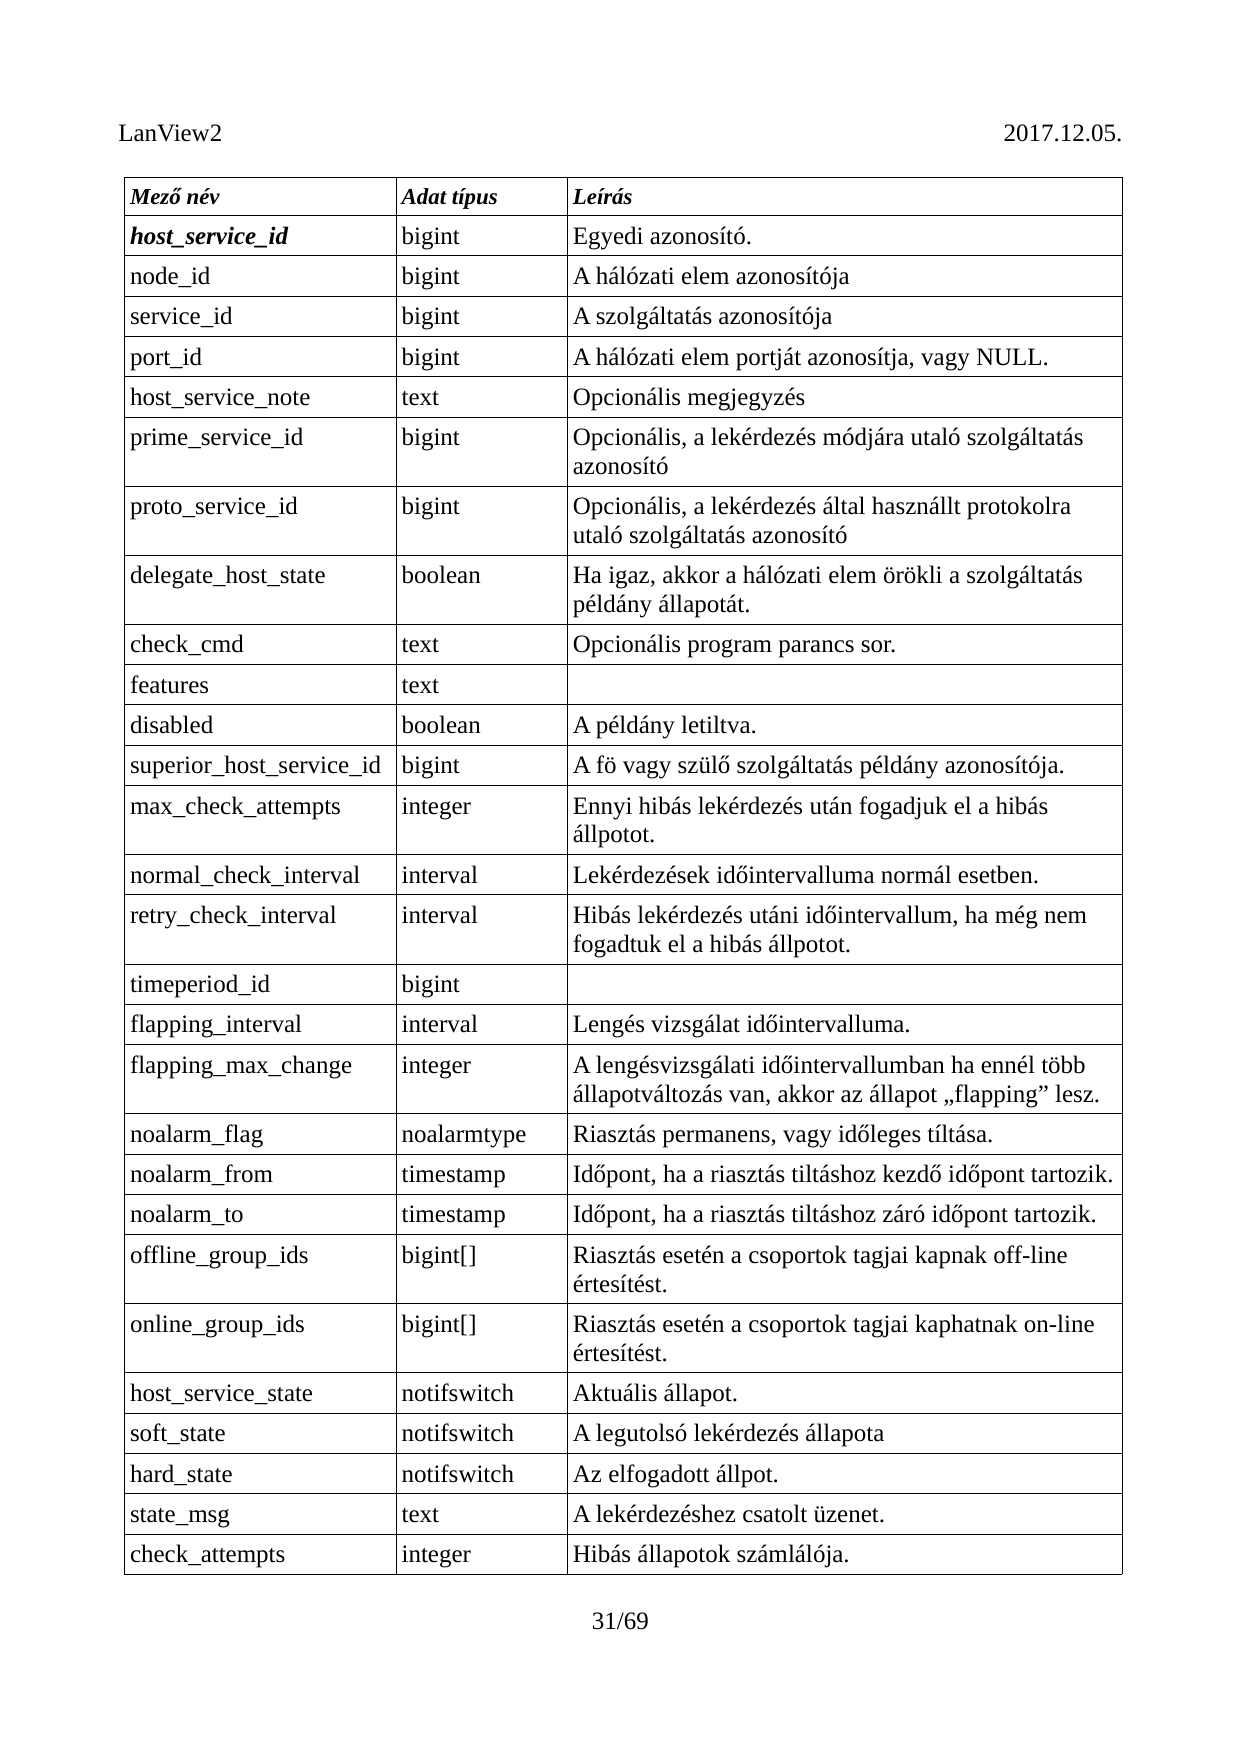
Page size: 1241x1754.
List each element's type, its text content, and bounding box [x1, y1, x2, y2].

table_cell bigint [397, 337, 567, 376]
table_cell timestamp [397, 1155, 567, 1194]
table_cell state_msg [125, 1494, 396, 1533]
table_cell Lengés vizsgálat időintervalluma. [568, 1005, 1122, 1044]
table_cell online_group_ids [125, 1304, 396, 1372]
table_cell max_check_attempts [125, 786, 396, 854]
table_cell delegate_host_state [125, 556, 396, 624]
table_cell Időpont, ha a riasztás tiltáshoz kezdő időpont tartozik. [568, 1155, 1122, 1194]
table_cell integer [397, 1045, 567, 1113]
table_cell offline_group_ids [125, 1235, 396, 1303]
table_cell A lengésvizsgálati időintervallumban ha ennél több állapotváltozás van, akkor az állapot „flapping” lesz. [568, 1045, 1122, 1113]
table_cell Hibás állapotok számlálója. [568, 1535, 1122, 1574]
table_cell boolean [397, 705, 567, 745]
table_cell flapping_interval [125, 1005, 396, 1044]
table_cell Hibás lekérdezés utáni időintervallum, ha még nem fogadtuk el a hibás állpotot. [568, 895, 1122, 963]
table_cell prime_service_id [125, 418, 396, 486]
table_cell noalarm_from [125, 1155, 396, 1194]
table_cell retry_check_interval [125, 895, 396, 963]
table_cell check_cmd [125, 625, 396, 664]
table_cell node_id [125, 256, 396, 296]
table_header Mező név [125, 178, 396, 215]
table_cell text [397, 1494, 567, 1533]
table_cell A hálózati elem azonosítója [568, 256, 1122, 296]
table_cell text [397, 665, 567, 704]
table_cell Ennyi hibás lekérdezés után fogadjuk el a hibás állpotot. [568, 786, 1122, 854]
table_cell disabled [125, 705, 396, 745]
table_cell timeperiod_id [125, 965, 396, 1004]
table_cell text [397, 377, 567, 417]
table_cell bigint[] [397, 1235, 567, 1303]
table_cell bigint [397, 216, 567, 255]
table_cell interval [397, 895, 567, 963]
table_cell A hálózati elem portját azonosítja, vagy NULL. [568, 337, 1122, 376]
table_cell host_service_note [125, 377, 396, 417]
table_cell noalarm_to [125, 1195, 396, 1234]
table_cell notifswitch [397, 1414, 567, 1453]
table_cell features [125, 665, 396, 704]
table_cell proto_service_id [125, 487, 396, 555]
table_cell Időpont, ha a riasztás tiltáshoz záró időpont tartozik. [568, 1195, 1122, 1234]
table_cell integer [397, 1535, 567, 1574]
table_cell Opcionális program parancs sor. [568, 625, 1122, 664]
table_cell noalarmtype [397, 1114, 567, 1153]
table_cell [568, 965, 1122, 1004]
table_cell A fö vagy szülő szolgáltatás példány azonosítója. [568, 746, 1122, 785]
table_header Leírás [568, 178, 1122, 215]
table_cell Riasztás esetén a csoportok tagjai kaphatnak on-line értesítést. [568, 1304, 1122, 1372]
table_cell noalarm_flag [125, 1114, 396, 1153]
table_header Adat típus [397, 178, 567, 215]
table_cell Az elfogadott állpot. [568, 1454, 1122, 1493]
table_cell superior_host_service_id [125, 746, 396, 785]
table_cell flapping_max_change [125, 1045, 396, 1113]
table_cell interval [397, 855, 567, 894]
table_cell integer [397, 786, 567, 854]
table_cell A szolgáltatás azonosítója [568, 297, 1122, 336]
table_cell bigint [397, 418, 567, 486]
table_cell interval [397, 1005, 567, 1044]
table_cell Riasztás permanens, vagy időleges tíltása. [568, 1114, 1122, 1153]
table_cell host_service_id [125, 216, 396, 255]
table_cell service_id [125, 297, 396, 336]
table_cell Aktuális állapot. [568, 1373, 1122, 1412]
table_cell bigint [397, 487, 567, 555]
table_cell Egyedi azonosító. [568, 216, 1122, 255]
table_cell A lekérdezéshez csatolt üzenet. [568, 1494, 1122, 1533]
table_cell bigint [397, 297, 567, 336]
table_cell bigint [397, 256, 567, 296]
table_cell Opcionális megjegyzés [568, 377, 1122, 417]
table_cell boolean [397, 556, 567, 624]
table_cell A példány letiltva. [568, 705, 1122, 745]
table_cell check_attempts [125, 1535, 396, 1574]
table_cell bigint[] [397, 1304, 567, 1372]
table_cell notifswitch [397, 1454, 567, 1493]
table_cell Opcionális, a lekérdezés módjára utaló szolgáltatás azonosító [568, 418, 1122, 486]
table_cell port_id [125, 337, 396, 376]
table_cell Opcionális, a lekérdezés által használlt protokolra utaló szolgáltatás azonosító [568, 487, 1122, 555]
table_cell Ha igaz, akkor a hálózati elem örökli a szolgáltatás példány állapotát. [568, 556, 1122, 624]
table_cell Lekérdezések időintervalluma normál esetben. [568, 855, 1122, 894]
table_cell text [397, 625, 567, 664]
table_cell [568, 665, 1122, 704]
table_cell A legutolsó lekérdezés állapota [568, 1414, 1122, 1453]
table_cell bigint [397, 746, 567, 785]
table_cell normal_check_interval [125, 855, 396, 894]
table_cell timestamp [397, 1195, 567, 1234]
table_cell hard_state [125, 1454, 396, 1493]
table_cell host_service_state [125, 1373, 396, 1412]
table_cell Riasztás esetén a csoportok tagjai kapnak off-line értesítést. [568, 1235, 1122, 1303]
table_cell notifswitch [397, 1373, 567, 1412]
table_cell bigint [397, 965, 567, 1004]
table_cell soft_state [125, 1414, 396, 1453]
